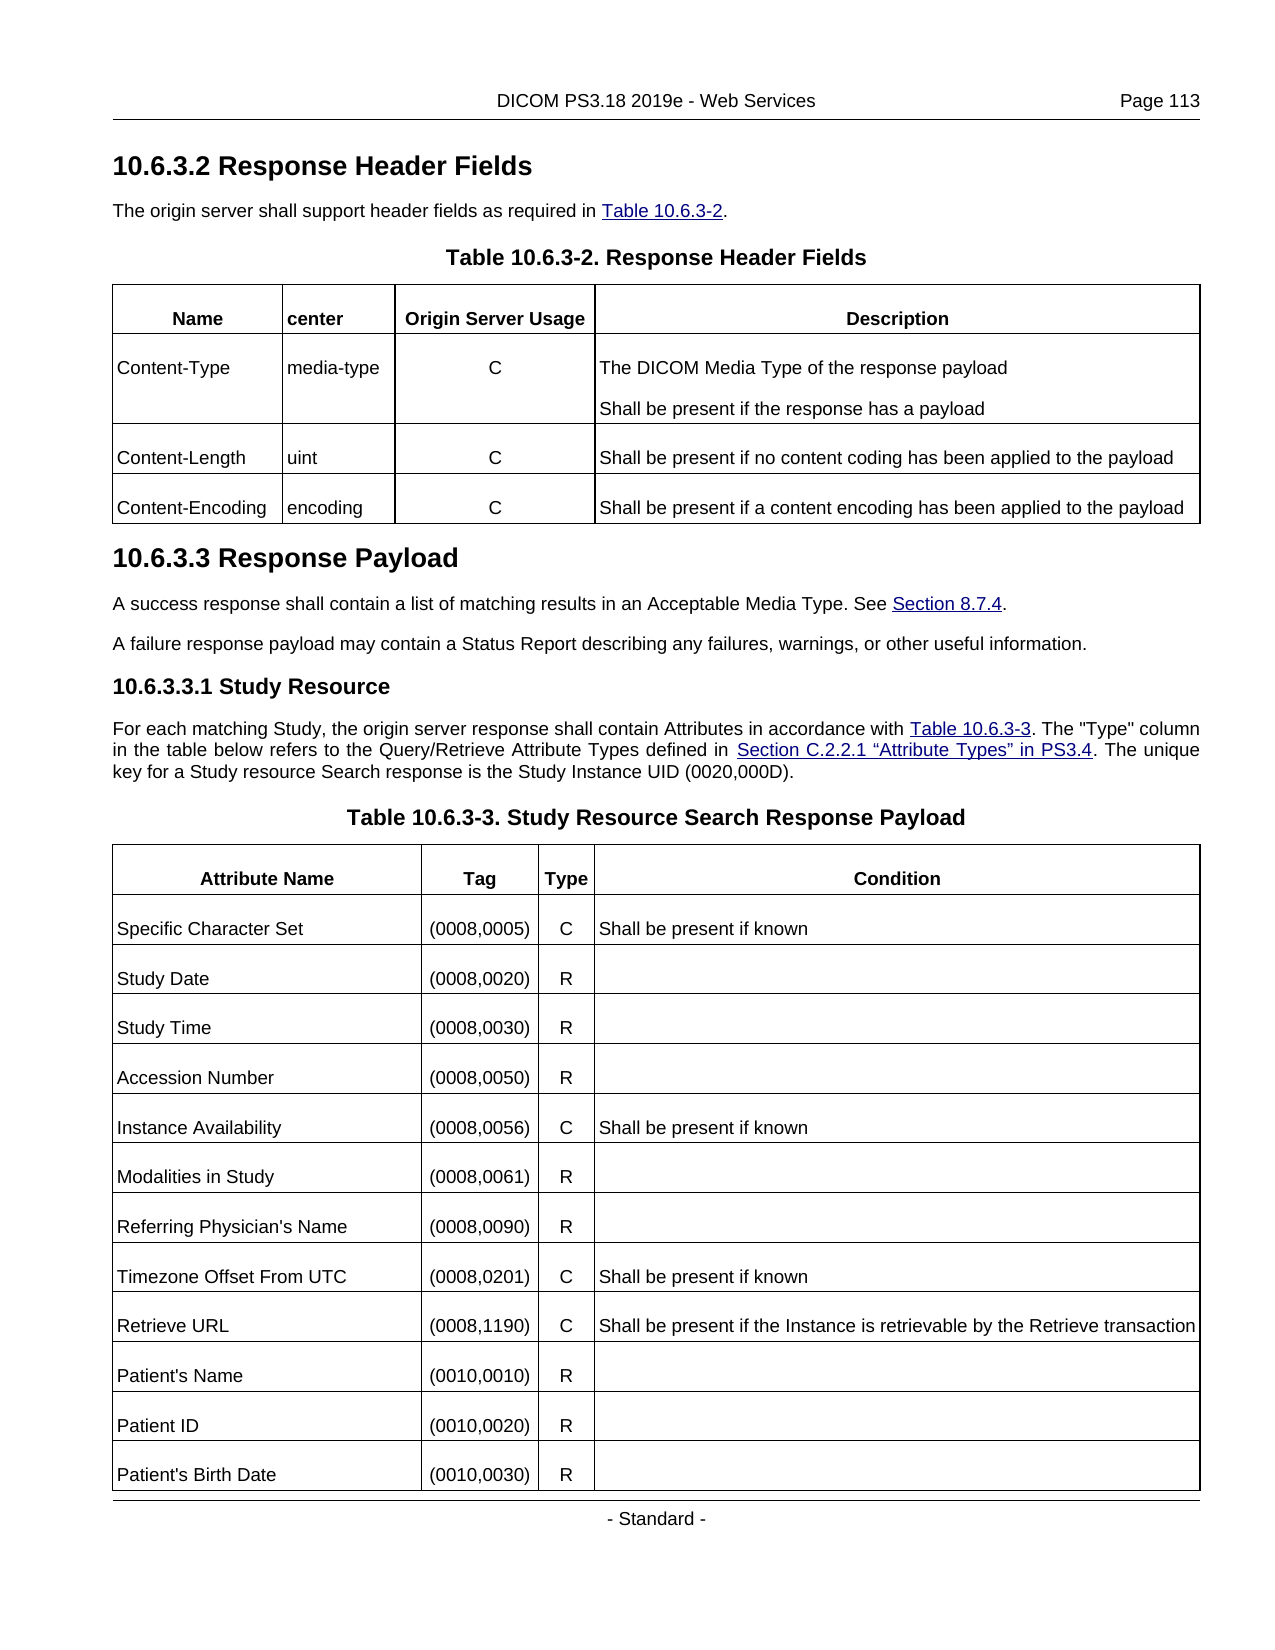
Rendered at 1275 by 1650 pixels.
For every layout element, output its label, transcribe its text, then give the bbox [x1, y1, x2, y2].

text 10.6.3.3.1 Study Resource [112, 673, 1200, 699]
table_cell (0010,0010) [422, 1342, 538, 1391]
table_cell C [396, 474, 594, 522]
text A failure response payload may contain a Status Report describing any failures, warnings, or other useful information. [112, 633, 1200, 654]
table_cell Study Date [113, 945, 421, 993]
table_cell media-type [283, 334, 394, 423]
table_cell (0008,0030) [422, 994, 538, 1043]
table_cell [595, 945, 1199, 993]
table_cell (0010,0020) [422, 1392, 538, 1440]
table_cell Patient's Name [113, 1342, 421, 1391]
table_cell R [539, 1044, 594, 1092]
table_cell R [539, 1392, 594, 1440]
table_cell Study Time [113, 994, 421, 1043]
table_header Name [113, 285, 282, 333]
table_cell C [396, 334, 594, 423]
table_cell R [539, 1342, 594, 1391]
table_cell R [539, 1193, 594, 1242]
table_cell Content-Encoding [113, 474, 282, 522]
table_cell [595, 1044, 1199, 1092]
table_cell [595, 994, 1199, 1043]
table_cell Accession Number [113, 1044, 421, 1092]
table_cell (0008,0005) [422, 895, 538, 943]
text For each matching Study, the origin server response shall contain Attributes in accordance with Table 10.6.3-3. The "Type" column in the table below refers to the Query/Retrieve Attribute Types defined in Section C.2.2.1 “Attribute Types” in PS3.4. The unique key for a Study resource Search response is the Study Instance UID (0020,000D). [112, 717, 1200, 782]
table_cell R [539, 945, 594, 993]
table_cell (0008,1190) [422, 1292, 538, 1341]
table_cell Shall be present if the Instance is retrievable by the Retrieve transaction [595, 1292, 1199, 1341]
table_header Type [539, 845, 594, 894]
table_cell Specific Character Set [113, 895, 421, 943]
table_header Attribute Name [113, 845, 421, 894]
table_header Origin Server Usage [396, 285, 594, 333]
table_cell R [539, 1143, 594, 1192]
table_cell C [539, 1243, 594, 1291]
table_cell (0008,0201) [422, 1243, 538, 1291]
table_cell Patient ID [113, 1392, 421, 1440]
table_cell encoding [283, 474, 394, 522]
table_cell (0008,0090) [422, 1193, 538, 1242]
table_cell Shall be present if a content encoding has been applied to the payload [596, 474, 1199, 522]
table_header Description [596, 285, 1199, 333]
table_cell (0008,0020) [422, 945, 538, 993]
table_cell (0008,0061) [422, 1143, 538, 1192]
table_cell R [539, 1441, 594, 1490]
text The origin server shall support header fields as required in Table 10.6.3-2. [112, 200, 1200, 222]
table_cell The DICOM Media Type of the response payload Shall be present if the response has a payload [596, 334, 1199, 423]
table_cell [595, 1342, 1199, 1391]
table_header Condition [595, 845, 1199, 894]
table_cell C [396, 424, 594, 473]
table_cell [595, 1193, 1199, 1242]
table_cell C [539, 1292, 594, 1341]
table_cell Modalities in Study [113, 1143, 421, 1192]
table_cell Shall be present if known [595, 1094, 1199, 1142]
text Table 10.6.3-3. Study Resource Search Response Payload [112, 805, 1200, 831]
table_cell Content-Type [113, 334, 282, 423]
table_header center [283, 285, 394, 333]
table_cell Patient's Birth Date [113, 1441, 421, 1490]
table_cell [595, 1392, 1199, 1440]
table_cell Timezone Offset From UTC [113, 1243, 421, 1291]
table_cell Referring Physician's Name [113, 1193, 421, 1242]
table_cell uint [283, 424, 394, 473]
table_cell (0010,0030) [422, 1441, 538, 1490]
table_cell Content-Length [113, 424, 282, 473]
text A success response shall contain a list of matching results in an Acceptable Media Type. See Section 8.7.4. [112, 592, 1200, 614]
table_cell C [539, 895, 594, 943]
table_cell [595, 1143, 1199, 1192]
text 10.6.3.2 Response Header Fields [112, 150, 1200, 181]
table_cell Shall be present if known [595, 1243, 1199, 1291]
text 10.6.3.3 Response Payload [112, 542, 1200, 573]
table_cell Shall be present if no content coding has been applied to the payload [596, 424, 1199, 473]
text Table 10.6.3-2. Response Header Fields [112, 244, 1200, 270]
table_header Tag [422, 845, 538, 894]
table_cell Retrieve URL [113, 1292, 421, 1341]
table_cell Instance Availability [113, 1094, 421, 1142]
table_cell R [539, 994, 594, 1043]
table_cell (0008,0050) [422, 1044, 538, 1092]
table_cell C [539, 1094, 594, 1142]
table_cell [595, 1441, 1199, 1490]
table_cell (0008,0056) [422, 1094, 538, 1142]
table_cell Shall be present if known [595, 895, 1199, 943]
